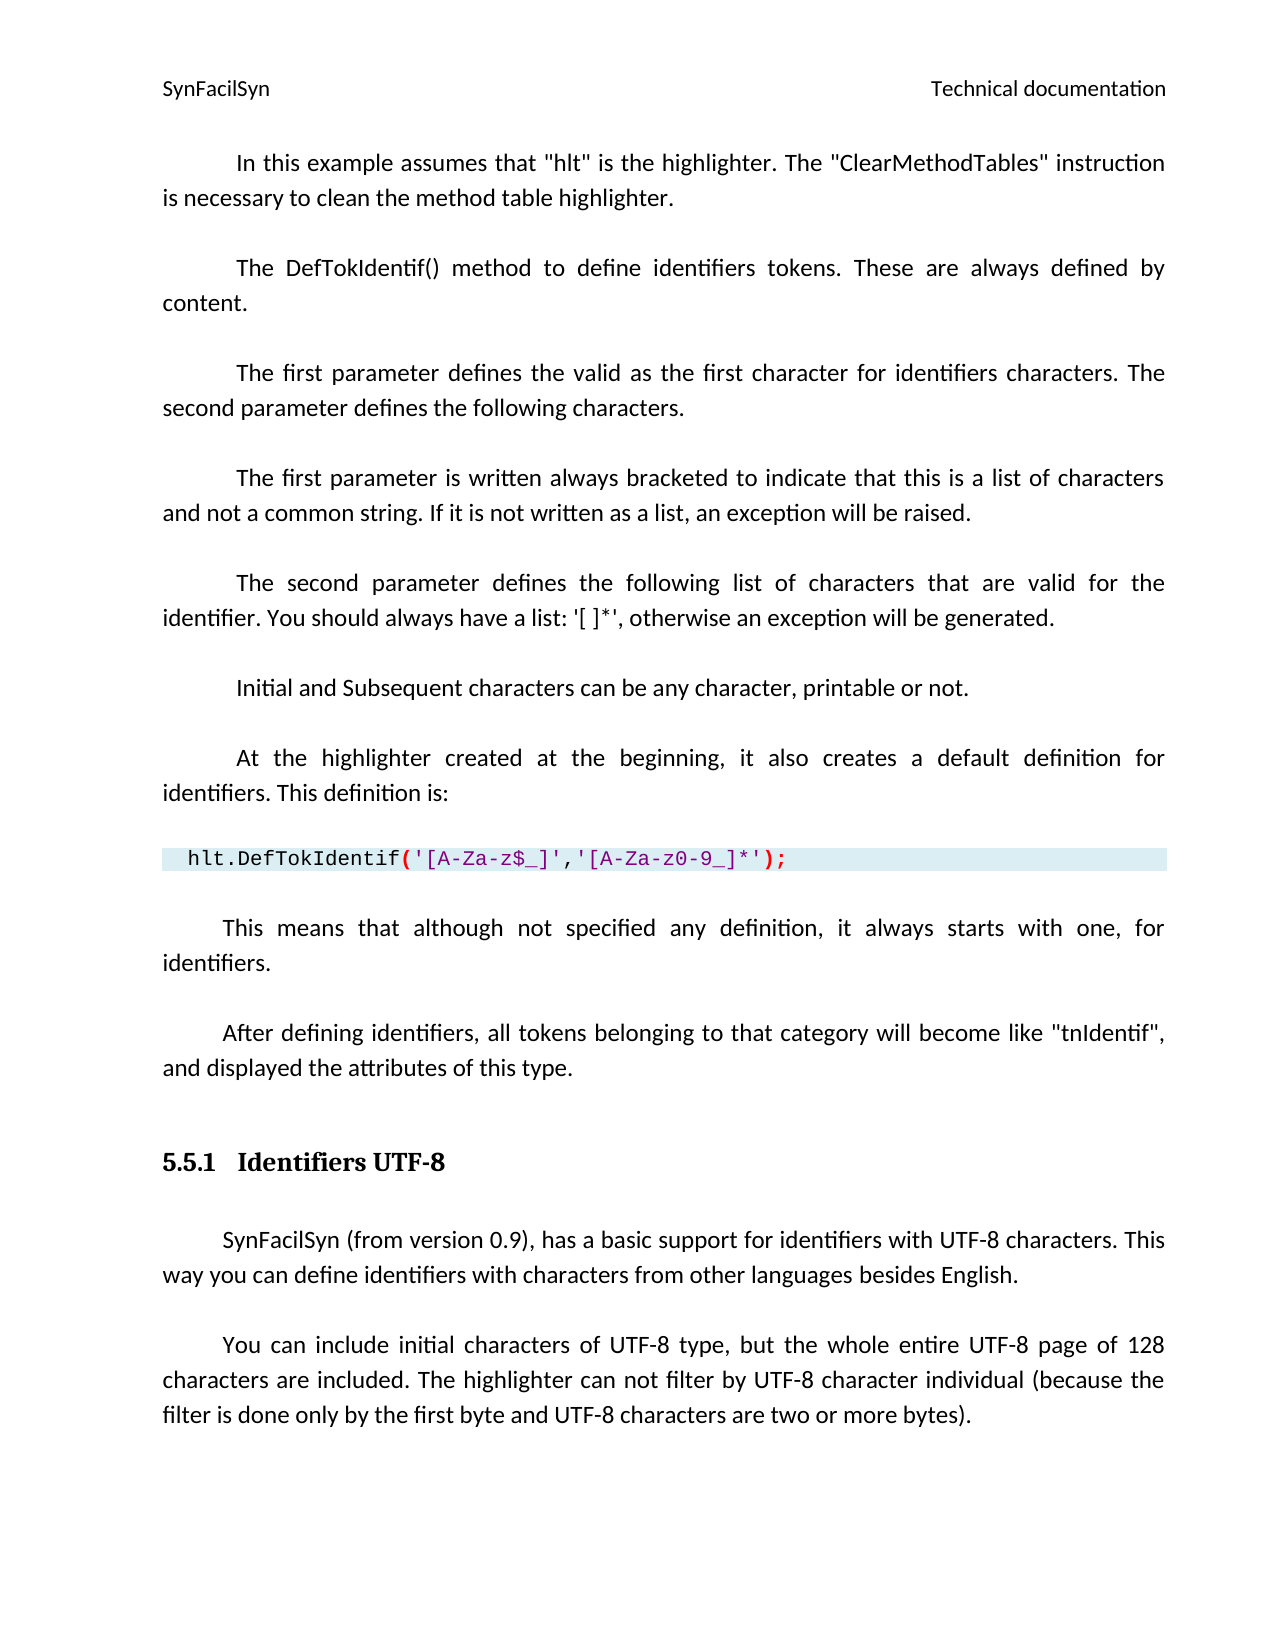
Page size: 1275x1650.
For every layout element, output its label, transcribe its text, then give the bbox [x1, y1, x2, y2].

text The second parameter defines the following list of characters that are valid for the identifier. You should always have a list: '[ ]*', otherwise an exception will be generated. [162, 568, 1167, 633]
text The DefTokIdentif() method to define identifiers tokens. These are always defined by content. [162, 253, 1167, 318]
text The first parameter defines the valid as the first character for identifiers characters. The second parameter defines the following characters. [162, 358, 1167, 423]
text hlt.DefTokIdentif('[A-Za-z$_]','[A-Za-z0-9_]*'); [162, 848, 1167, 871]
text Initial and Subsequent characters can be any character, printable or not. [162, 673, 1167, 703]
text At the highlighter created at the beginning, it also creates a default definition for identifiers. This definition is: [162, 743, 1167, 808]
text After defining identifiers, all tokens belonging to that category will become like "tnIdentif", and displayed the attributes of this type. [162, 1017, 1167, 1082]
text This means that although not specified any definition, it always starts with one, for identifiers. [162, 912, 1167, 977]
text The first parameter is written always bracketed to indicate that this is a list of characters and not a common string. If it is not written as a list, an exception will be raised. [162, 463, 1167, 528]
text In this example assumes that "hlt" is the highlighter. The "ClearMethodTables" instruction is necessary to clean the method table highlighter. [162, 148, 1167, 213]
subtitle Identifiers UTF-8 [162, 1147, 1167, 1178]
text You can include initial characters of UTF-8 type, but the whole entire UTF-8 page of 128 characters are included. The highlighter can not filter by UTF-8 character individual (because the filter is done only by the first byte and UTF-8 characters are two or more bytes). [162, 1329, 1167, 1429]
text SynFacilSyn (from version 0.9), has a basic support for identifiers with UTF-8 characters. This way you can define identifiers with characters from other languages ​​besides English. [162, 1224, 1167, 1289]
